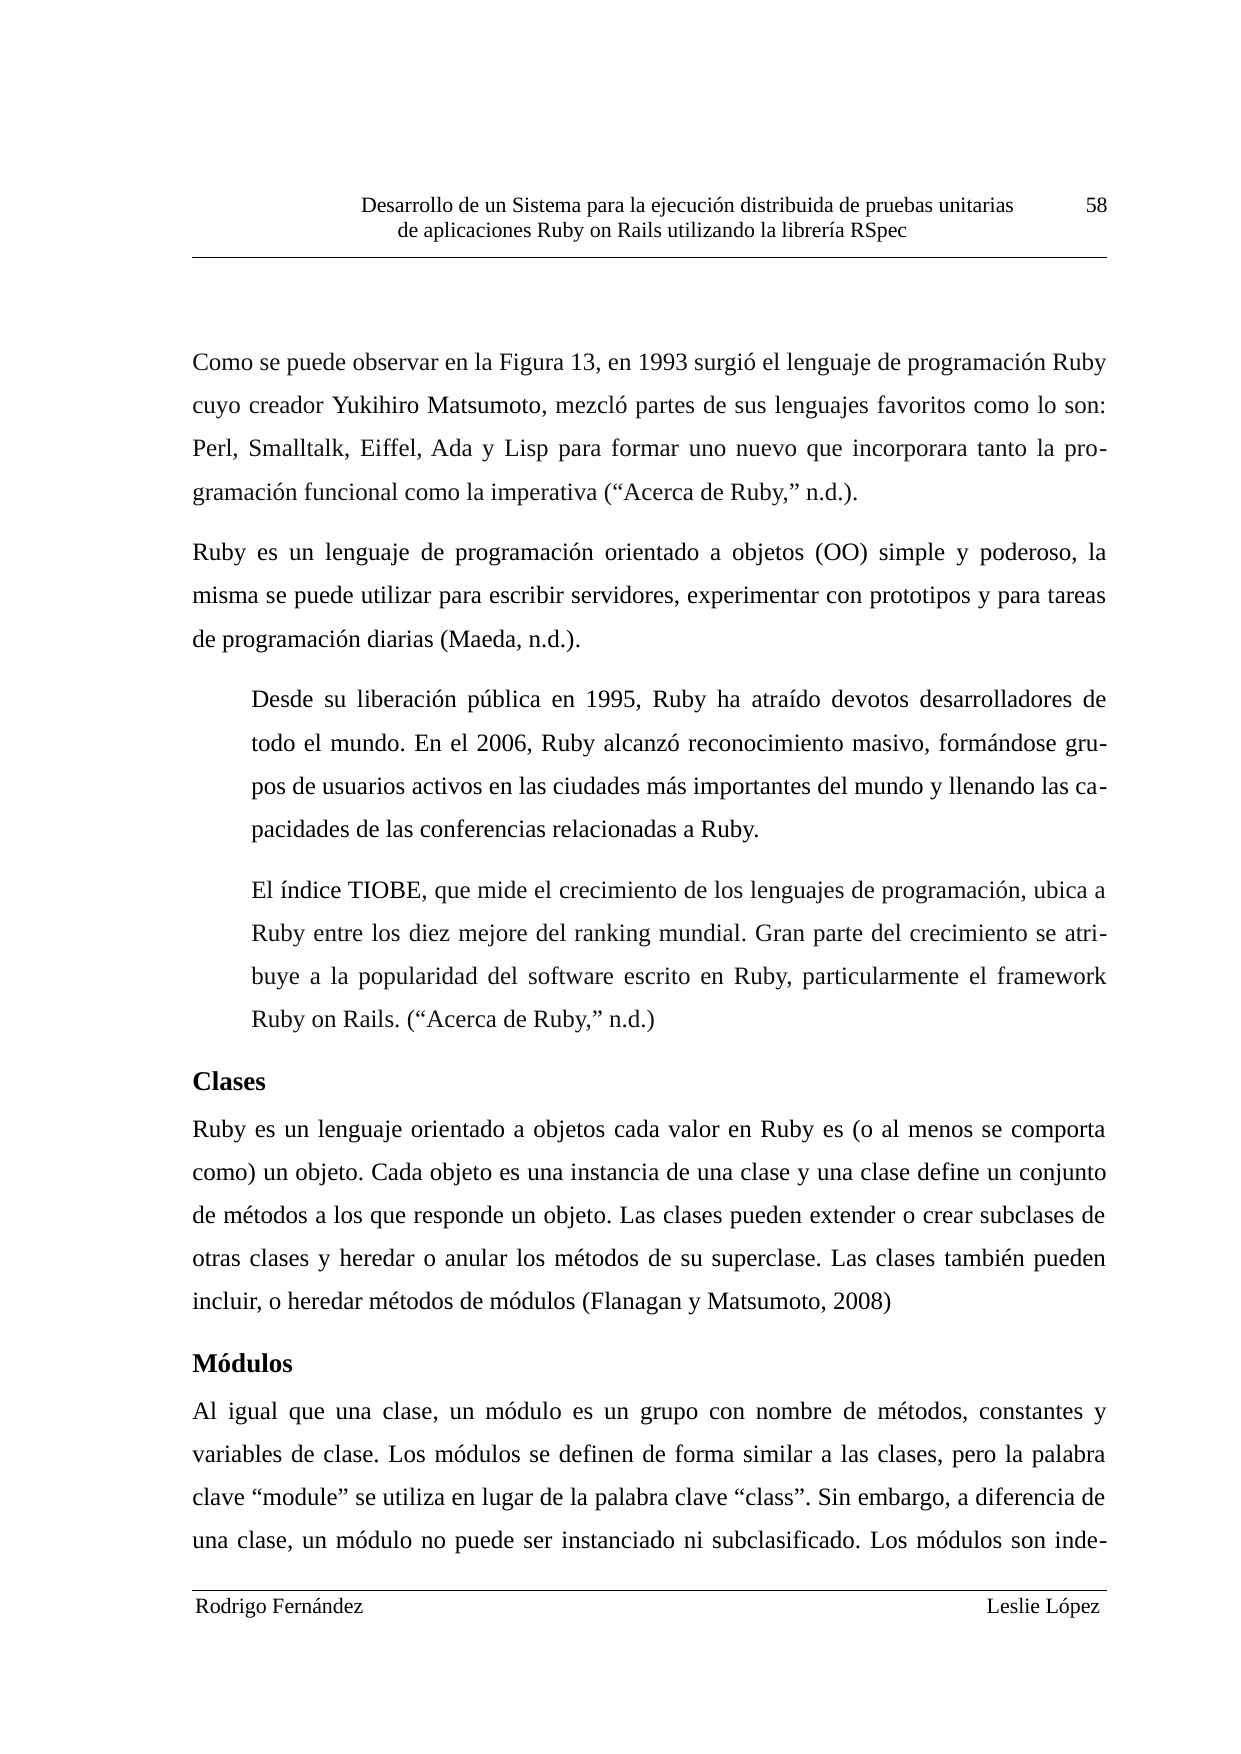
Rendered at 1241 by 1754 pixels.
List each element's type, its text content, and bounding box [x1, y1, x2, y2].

text Clases [192, 1065, 1107, 1096]
text Módulos [192, 1347, 1107, 1378]
text Ruby es un lenguaje orientado a objetos cada valor en Ruby es (o al menos se comporta como) un objeto. Cada objeto es una instancia de una clase y una clase define un conjunto de métodos a los que responde un objeto. Las clases pueden extender o crear subclases de otras clases y heredar o anular los métodos de su superclase. Las clases también pueden incluir, o heredar métodos de módulos (Flanagan y Matsumoto, 2008)⁠ [192, 1114, 1107, 1315]
text Ruby es un lenguaje de programación orientado a objetos (OO) simple y poderoso, la misma se puede utilizar para escribir servidores, experimentar con prototipos y para tareas de programación diarias (Maeda, n.d.).⁠ [192, 537, 1107, 652]
text Como se puede observar en la Figura 13, en 1993 surgió el lenguaje de programación Ruby cuyo creador Yukihiro Matsumoto, mezcló partes de sus lenguajes favoritos como lo son: Perl, Smalltalk, Eiffel, Ada y Lisp para formar uno nuevo que incorporara tanto la pro­gramación funcional como la imperativa (“Acerca de Ruby,” n.d.).⁠ [192, 347, 1107, 505]
text Desde su liberación pública en 1995, Ruby ha atraído devotos desarrolladores de todo el mundo. En el 2006, Ruby alcanzó reconocimiento masivo, formándose gru­pos de usuarios activos en las ciudades más importantes del mundo y llenando las ca­pacidades de las conferencias relacionadas a Ruby. [251, 684, 1107, 843]
text El índice TIOBE, que mide el crecimiento de los lenguajes de programación, ubica a Ruby entre los diez mejore del ranking mundial. Gran parte del crecimiento se atri­buye a la popularidad del software escrito en Ruby, particularmente el framework Ruby on Rails. (“Acerca de Ruby,” n.d.)⁠ [251, 875, 1107, 1033]
text Al igual que una clase, un módulo es un grupo con nombre de métodos, constantes y variab­les de clase. Los módulos se definen de forma similar a las clases, pero la palabra clave “module” se utiliza en lugar de la palabra clave “class”. Sin embargo, a diferencia de una clase, un módulo no puede ser instanciado ni subclasificado. Los módulos son inde­ [192, 1396, 1107, 1554]
